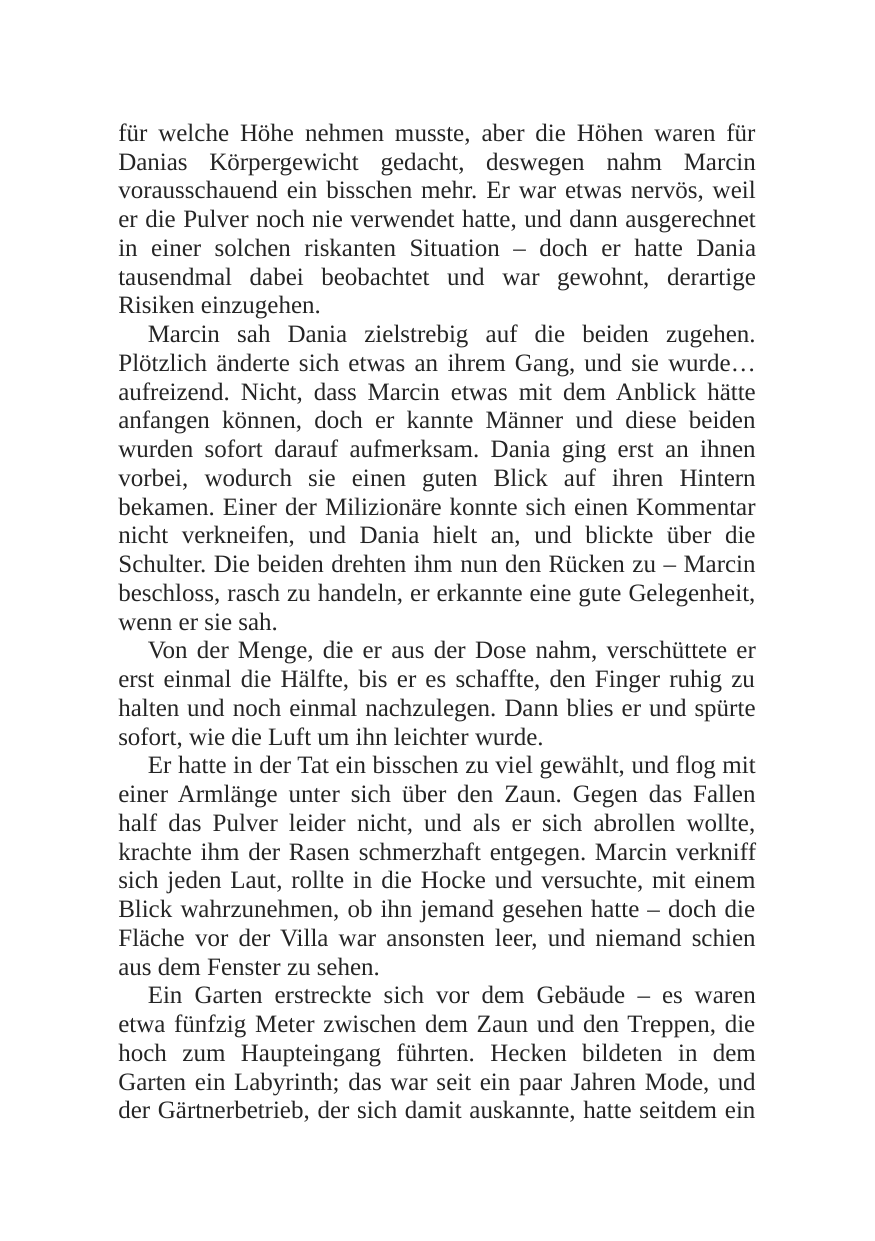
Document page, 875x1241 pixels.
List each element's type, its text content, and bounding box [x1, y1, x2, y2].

text Er hatte in der Tat ein bisschen zu viel gewählt, und flog mit einer Armlänge unter sich über den Zaun. Gegen das Fallen half das Pulver leider nicht, und als er sich abrollen wollte, krachte ihm der Rasen schmerzhaft entgegen. Marcin verkniff sich jeden Laut, rollte in die Hocke und versuchte, mit einem Blick wahrzunehmen, ob ihn jemand gesehen hatte – doch die Fläche vor der Villa war ansonsten leer, und niemand schien aus dem Fenster zu sehen. [118, 751, 756, 981]
text Marcin sah Dania zielstrebig auf die beiden zugehen. Plötzlich änderte sich etwas an ihrem Gang, und sie wurde… aufreizend. Nicht, dass Marcin etwas mit dem Anblick hätte anfangen können, doch er kannte Männer und diese beiden wurden sofort darauf aufmerksam. Dania ging erst an ihnen vorbei, wodurch sie einen guten Blick auf ihren Hintern bekamen. Einer der Milizionäre konnte sich einen Kommentar nicht verkneifen, und Dania hielt an, und blickte über die Schulter. Die beiden drehten ihm nun den Rücken zu – Marcin beschloss, rasch zu handeln, er erkannte eine gute Gelegenheit, wenn er sie sah. [118, 319, 756, 636]
text für welche Höhe nehmen musste, aber die Höhen waren für Danias Körpergewicht gedacht, deswegen nahm Marcin vorausschauend ein bisschen mehr. Er war etwas nervös, weil er die Pulver noch nie verwendet hatte, und dann ausgerechnet in einer solchen riskanten Situation – doch er hatte Dania tausendmal dabei beobachtet und war gewohnt, derartige Risiken einzugehen. [118, 118, 756, 319]
text Von der Menge, die er aus der Dose nahm, verschüttete er erst einmal die Hälfte, bis er es schaffte, den Finger ruhig zu halten und noch einmal nachzulegen. Dann blies er und spürte sofort, wie die Luft um ihn leichter wurde. [118, 636, 756, 751]
text Ein Garten erstreckte sich vor dem Gebäude – es waren etwa fünfzig Meter zwischen dem Zaun und den Treppen, die hoch zum Haupteingang führten. Hecken bildeten in dem Garten ein Labyrinth; das war seit ein paar Jahren Mode, und der Gärtnerbetrieb, der sich damit auskannte, hatte seitdem ein [118, 981, 756, 1124]
